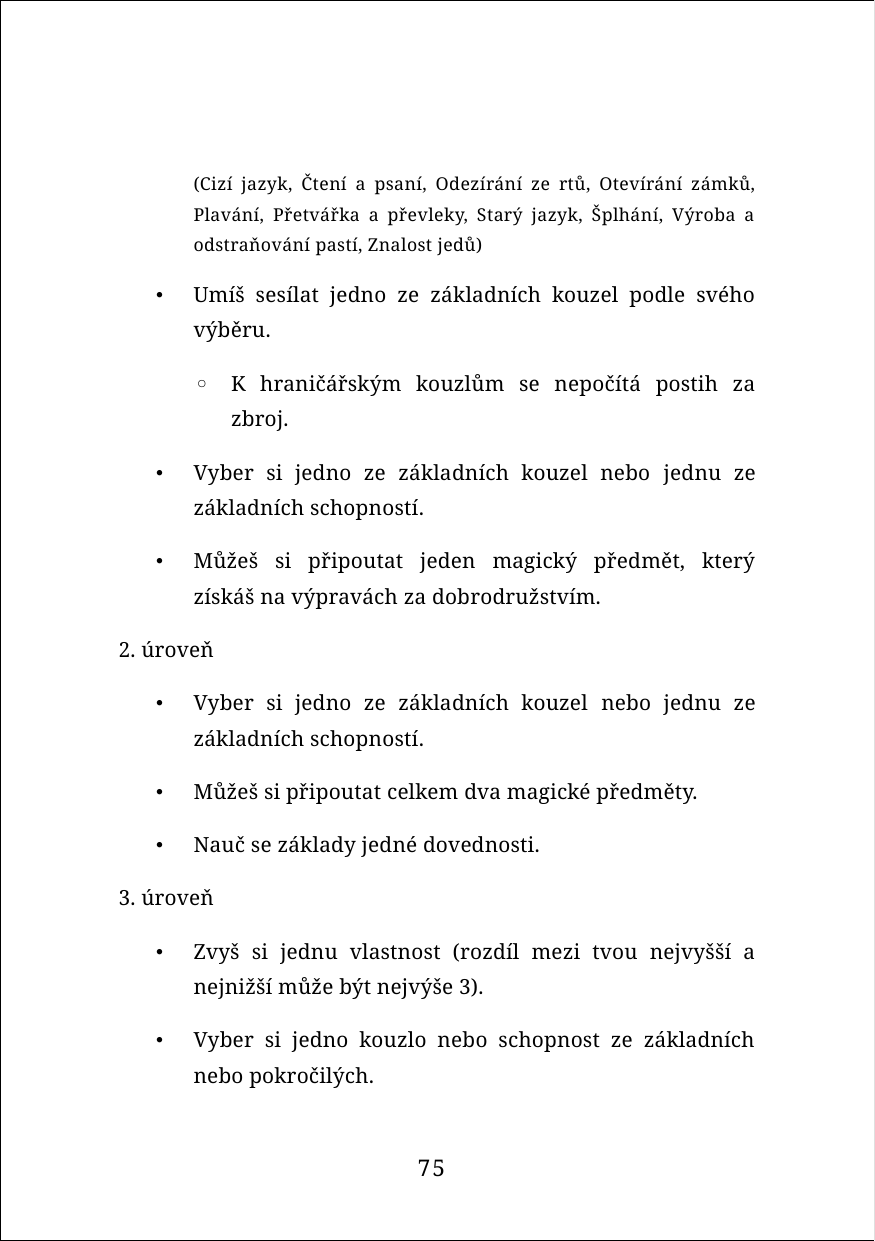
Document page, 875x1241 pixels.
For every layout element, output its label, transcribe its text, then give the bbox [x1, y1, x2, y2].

list Vyber si jedno kouzlo nebo schopnost ze základních nebo pokročilých. [156, 1026, 756, 1089]
list Vyber si jedno ze základních kouzel nebo jednu ze základních schopností. [156, 688, 756, 752]
list (Cizí jazyk, Čtení a psaní, Odezírání ze rtů, Otevírání zámků, Plavání, Přetvářka a převleky, Starý jazyk, Šplhání, Výroba a odstraňování pastí, Znalost jedů) [156, 172, 756, 256]
list Můžeš si připoutat jeden magický předmět, který získáš na výpravách za dobrodružstvím. [156, 546, 756, 610]
text 3. úroveň [118, 883, 756, 912]
list Umíš sesílat jedno ze základních kouzel podle svého výběru. [156, 280, 756, 344]
list Vyber si jedno ze základních kouzel nebo jednu ze základních schopností. [156, 458, 756, 522]
list Nauč se základy jedné dovednosti. [156, 830, 756, 859]
text 2. úroveň [118, 635, 756, 663]
list Zvyš si jednu vlastnost (rozdíl mezi tvou nejvyšší a nejnižší může být nejvýše 3). [156, 937, 756, 1001]
list Můžeš si připoutat celkem dva magické předměty. [156, 777, 756, 806]
list K hraničářským kouzlům se nepočítá postih za zbroj. [193, 369, 756, 433]
